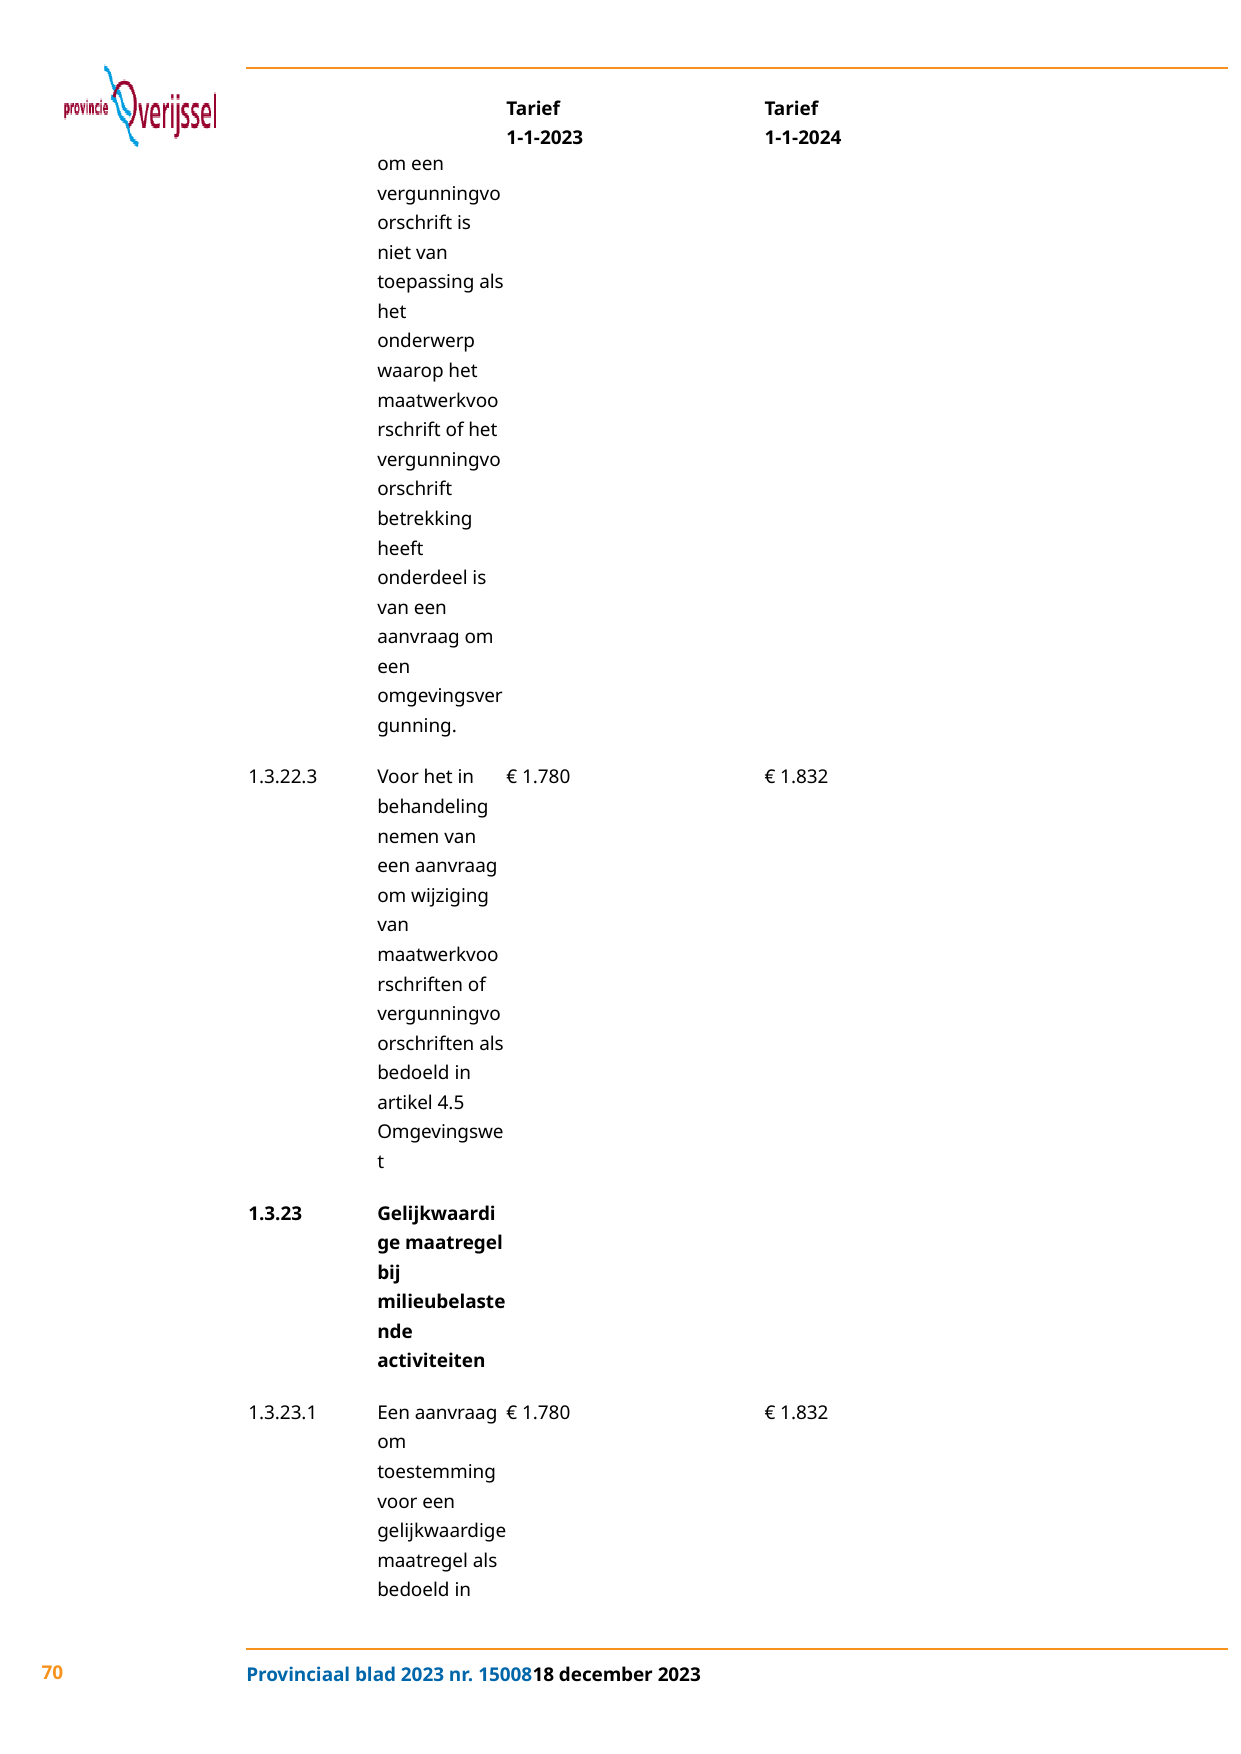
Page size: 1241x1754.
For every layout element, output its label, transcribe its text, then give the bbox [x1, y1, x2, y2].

table_cell [764, 738, 1022, 764]
table_cell [248, 1174, 377, 1200]
table_cell [506, 1200, 764, 1373]
table_cell [248, 738, 377, 764]
table_cell € 1.780 [506, 1399, 764, 1602]
table_cell [506, 1174, 764, 1200]
table_cell [764, 150, 1022, 738]
table_cell [248, 150, 377, 738]
table_cell Een aanvraag om toestemming voor een gelijkwaardige maatregel als bedoeld in [377, 1399, 506, 1602]
table_cell Gelijkwaardige maatregel bij milieubelastende activiteiten [377, 1200, 506, 1373]
table_cell [506, 738, 764, 764]
table_cell [764, 1373, 1022, 1399]
table_cell [1023, 738, 1152, 764]
table_cell [506, 150, 764, 738]
table_cell [377, 1373, 506, 1399]
table_cell [1023, 1399, 1152, 1602]
table_header Tarief 1-1-2024 [764, 95, 1022, 150]
table_header [377, 95, 506, 150]
table_cell [1023, 1174, 1152, 1200]
table_cell [1023, 150, 1152, 738]
table_cell [377, 738, 506, 764]
table_cell [377, 1174, 506, 1200]
table_cell [764, 1200, 1022, 1373]
table_cell 1.3.23.1 [248, 1399, 377, 1602]
table_cell 1.3.22.3 [248, 764, 377, 1174]
table_cell [506, 1373, 764, 1399]
table_cell € 1.832 [764, 1399, 1022, 1602]
table_cell [764, 1174, 1022, 1200]
table_cell € 1.832 [764, 764, 1022, 1174]
table_cell € 1.780 [506, 764, 764, 1174]
table_cell [248, 1373, 377, 1399]
picture [41, 47, 231, 172]
table_cell [1023, 764, 1152, 1174]
table_header [248, 95, 377, 150]
table_cell [1023, 1200, 1152, 1373]
table_header [1023, 95, 1152, 150]
table_cell 1.3.23 [248, 1200, 377, 1373]
table_cell om een vergunningvoorschrift is niet van toepassing als het onderwerp waarop het maatwerkvoorschrift of het vergunningvoorschrift betrekking heeft onderdeel is van een aanvraag om een omgevingsvergunning. [377, 150, 506, 738]
table_cell Voor het in behandeling nemen van een aanvraag om wijziging van maatwerkvoorschriften of vergunningvoorschriften als bedoeld in artikel 4.5 Omgevingswet [377, 764, 506, 1174]
table_header Tarief 1-1-2023 [506, 95, 764, 150]
table_cell [1023, 1373, 1152, 1399]
